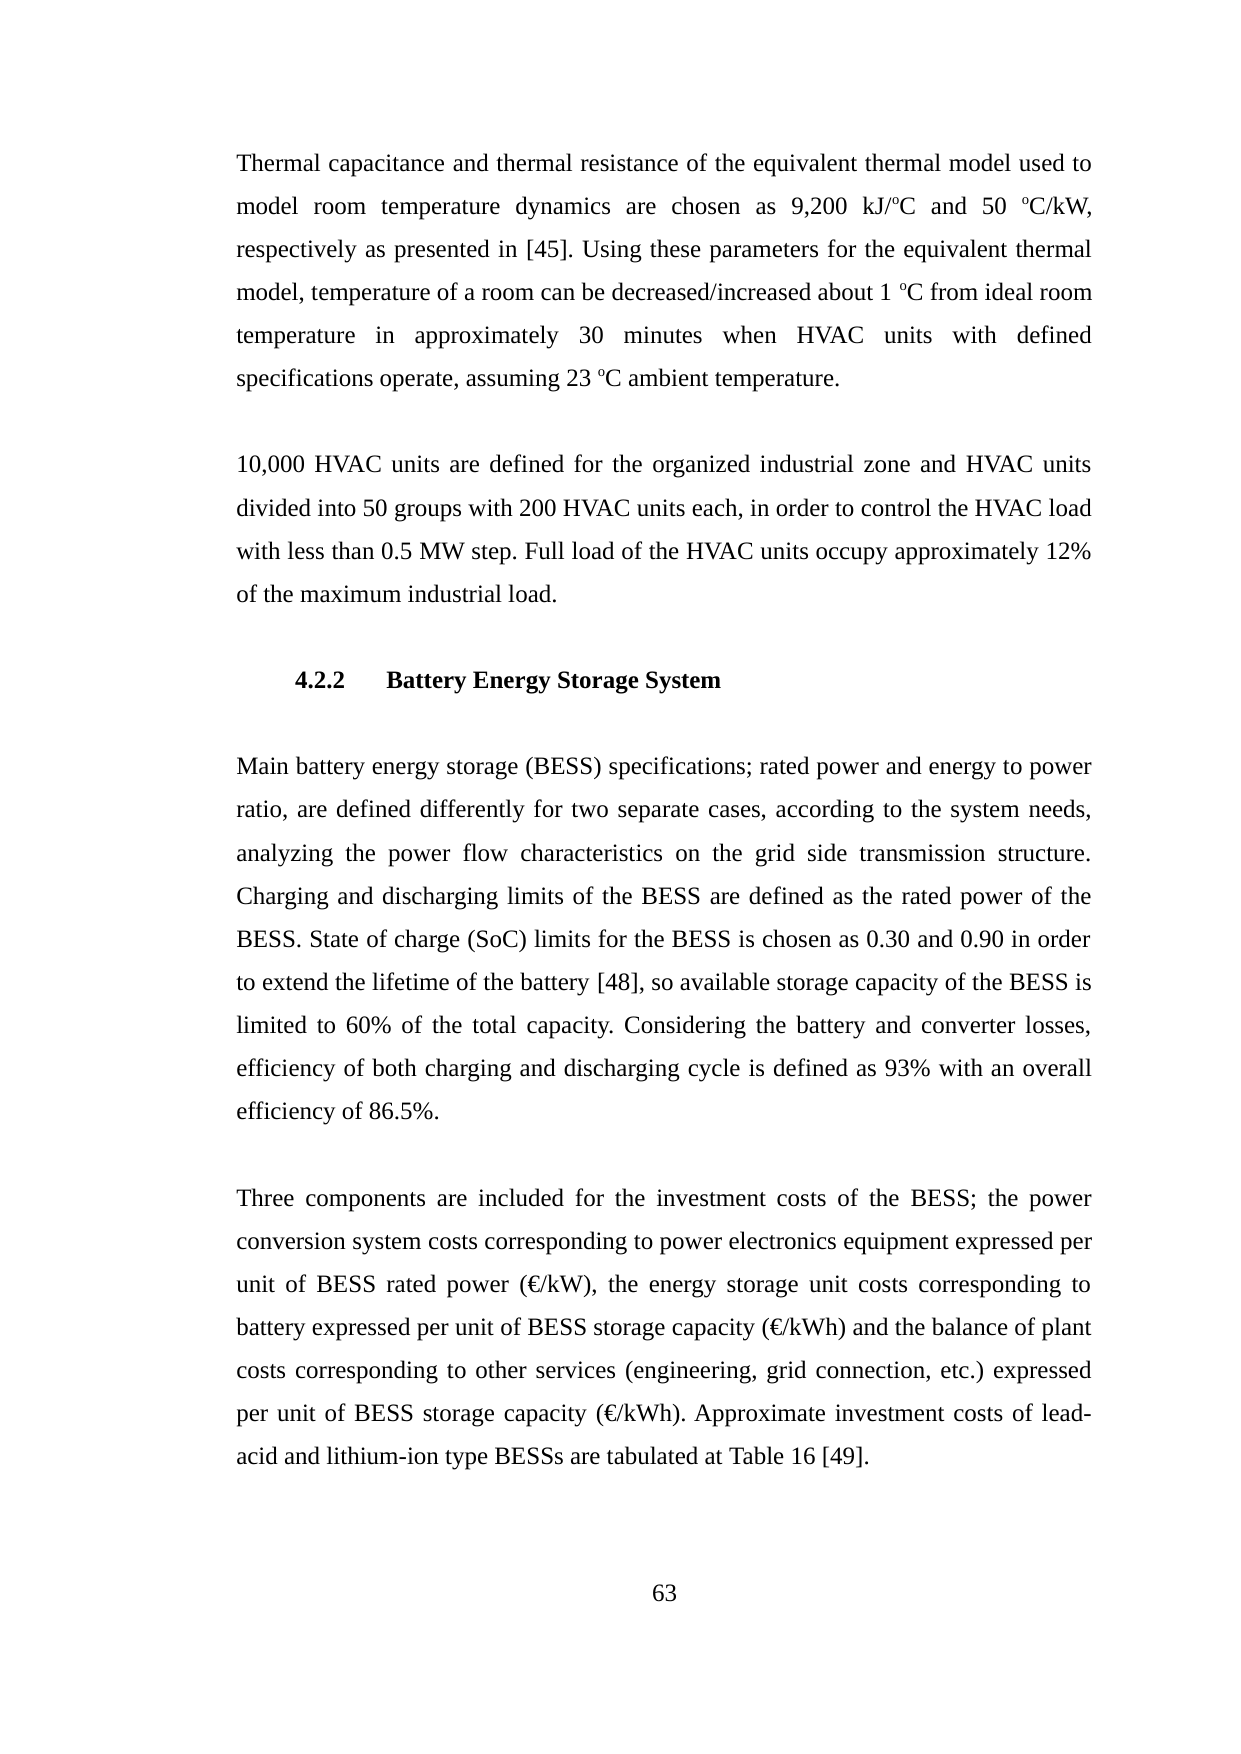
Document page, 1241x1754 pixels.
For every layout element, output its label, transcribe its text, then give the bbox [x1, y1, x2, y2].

list Battery Energy Storage System [295, 665, 1093, 694]
text Three components are included for the investment costs of the BESS; the power conversion system costs corresponding to power electronics equipment expressed per unit of BESS rated power (€/kW), the energy storage unit costs corresponding to battery expressed per unit of BESS storage capacity (€/kWh) and the balance of plant costs corresponding to other services (engineering, grid connection, etc.) expressed per unit of BESS storage capacity (€/kWh). Approximate investment costs of lead-acid and lithium-ion type BESSs are tabulated at Table 16 [49]⁠. [236, 1183, 1093, 1470]
text Thermal capacitance and thermal resistance of the equivalent thermal model used to model room temperature dynamics are chosen as 9,200 kJ/oC and 50 oC/kW, respectively as presented in [45]⁠. Using these parameters for the equivalent thermal model, temperature of a room can be decreased/increased about 1 oC from ideal room temperature in approximately 30 minutes when HVAC units with defined specifications operate, assuming 23 oC ambient temperature. [236, 148, 1093, 392]
text 10,000 HVAC units are defined for the organized industrial zone and HVAC units divided into 50 groups with 200 HVAC units each, in order to control the HVAC load with less than 0.5 MW step. Full load of the HVAC units occupy approximately 12% of the maximum industrial load. [236, 449, 1093, 608]
text Main battery energy storage (BESS) specifications; rated power and energy to power ratio, are defined differently for two separate cases, according to the system needs, analyzing the power flow characteristics on the grid side transmission structure. Charging and discharging limits of the BESS are defined as the rated power of the BESS. State of charge (SoC) limits for the BESS is chosen as 0.30 and 0.90 in order to extend the lifetime of the battery [48]⁠, so available storage capacity of the BESS is limited to 60% of the total capacity. Considering the battery and converter losses, efficiency of both charging and discharging cycle is defined as 93% with an overall efficiency of 86.5%. [236, 751, 1093, 1125]
